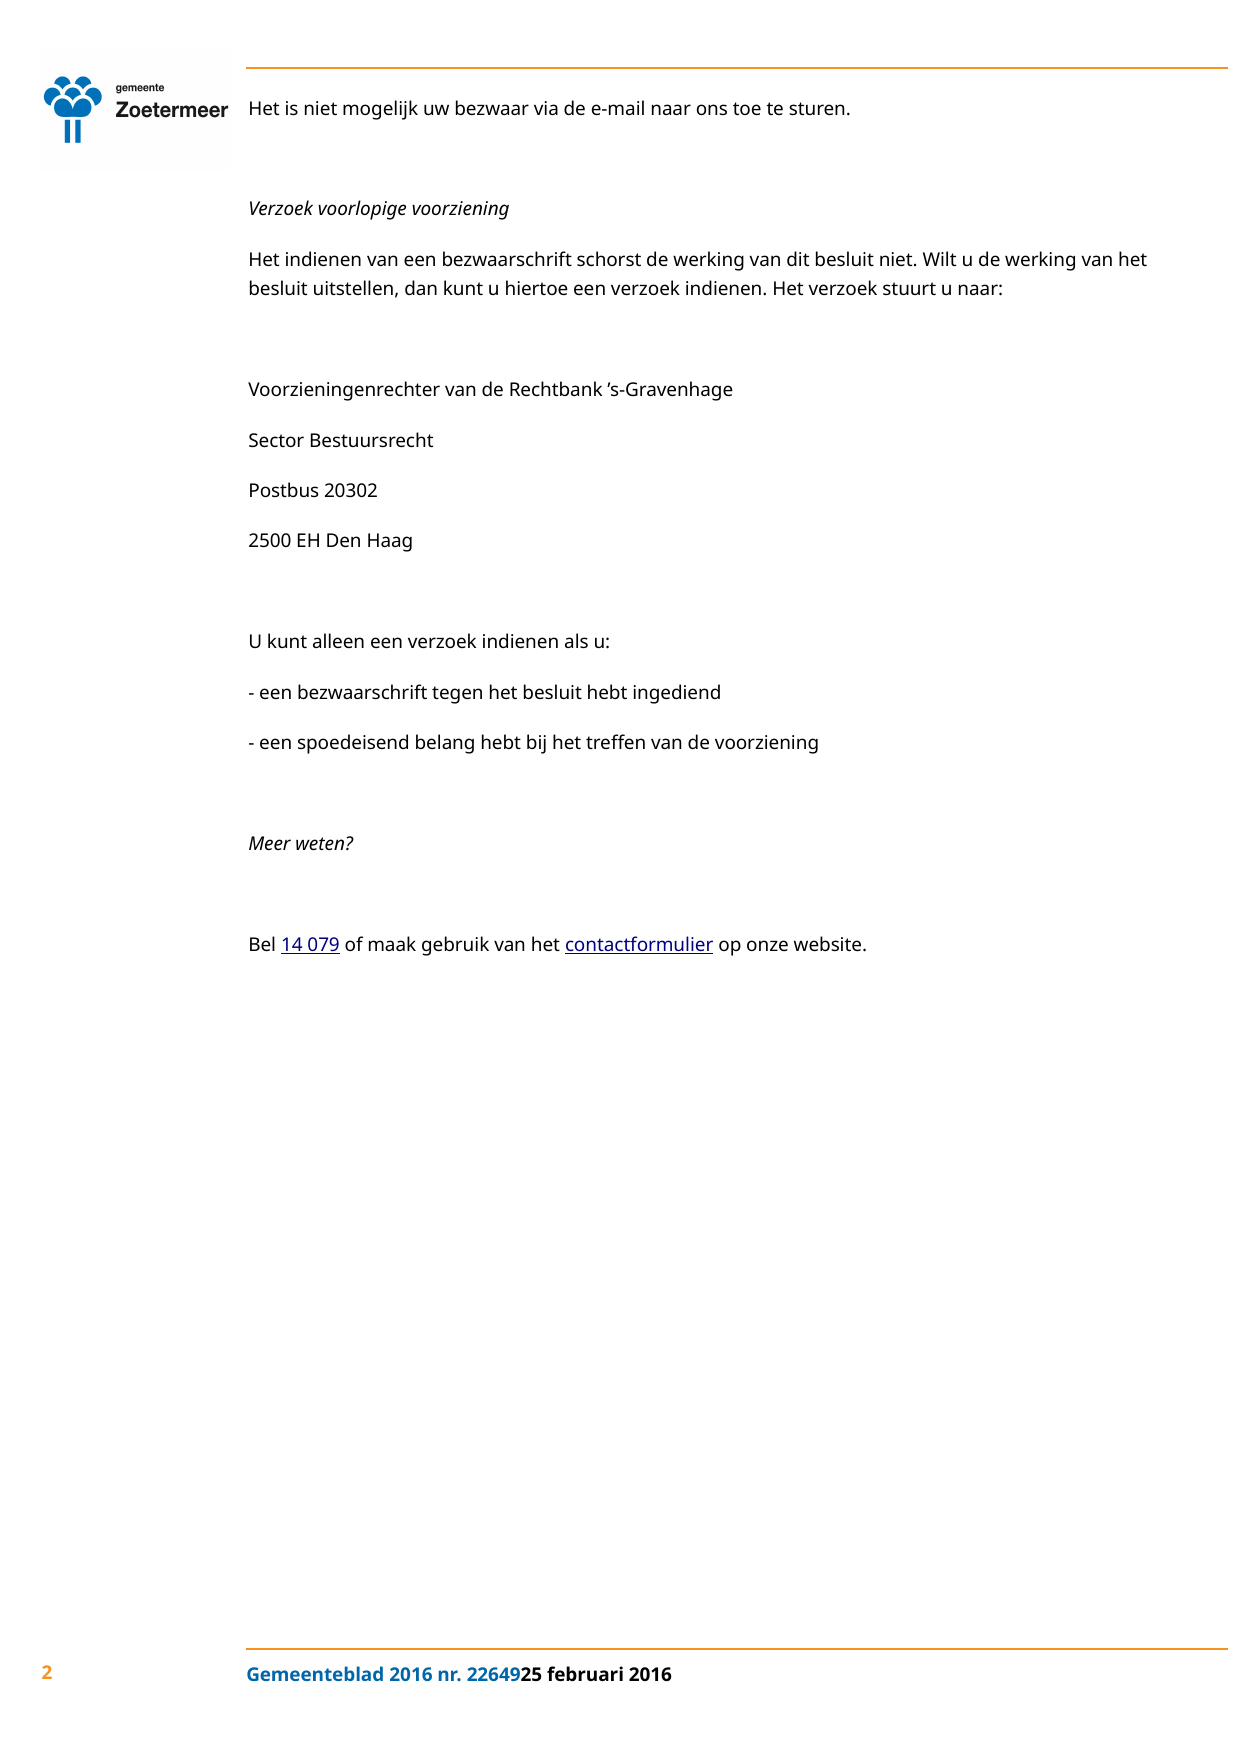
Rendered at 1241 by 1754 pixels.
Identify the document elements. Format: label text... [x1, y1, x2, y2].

text 2500 EH Den Haag [248, 528, 1152, 553]
text - een bezwaarschrift tegen het besluit hebt ingediend [248, 679, 1152, 705]
text Het indienen van een bezwaarschrift schorst de werking van dit besluit niet. Wilt u de werking van het besluit uitstellen, dan kunt u hiertoe een verzoek indienen. Het verzoek stuurt u naar: [248, 246, 1152, 301]
text Postbus 20302 [248, 477, 1152, 503]
text Meer weten? [248, 830, 1152, 856]
text - een spoedeisend belang hebt bij het treffen van de voorziening [248, 729, 1152, 755]
text Sector Bestuursrecht [248, 427, 1152, 453]
text U kunt alleen een verzoek indienen als u: [248, 628, 1152, 654]
text Het is niet mogelijk uw bezwaar via de e-mail naar ons toe te sturen. [248, 95, 1152, 121]
picture [41, 47, 231, 172]
text Voorzieningenrechter van de Rechtbank ’s-Gravenhage [248, 376, 1152, 402]
text Bel 14 079 of maak gebruik van het contactformulier op onze website. [248, 931, 1152, 957]
text Verzoek voorlopige voorziening [248, 196, 1152, 221]
